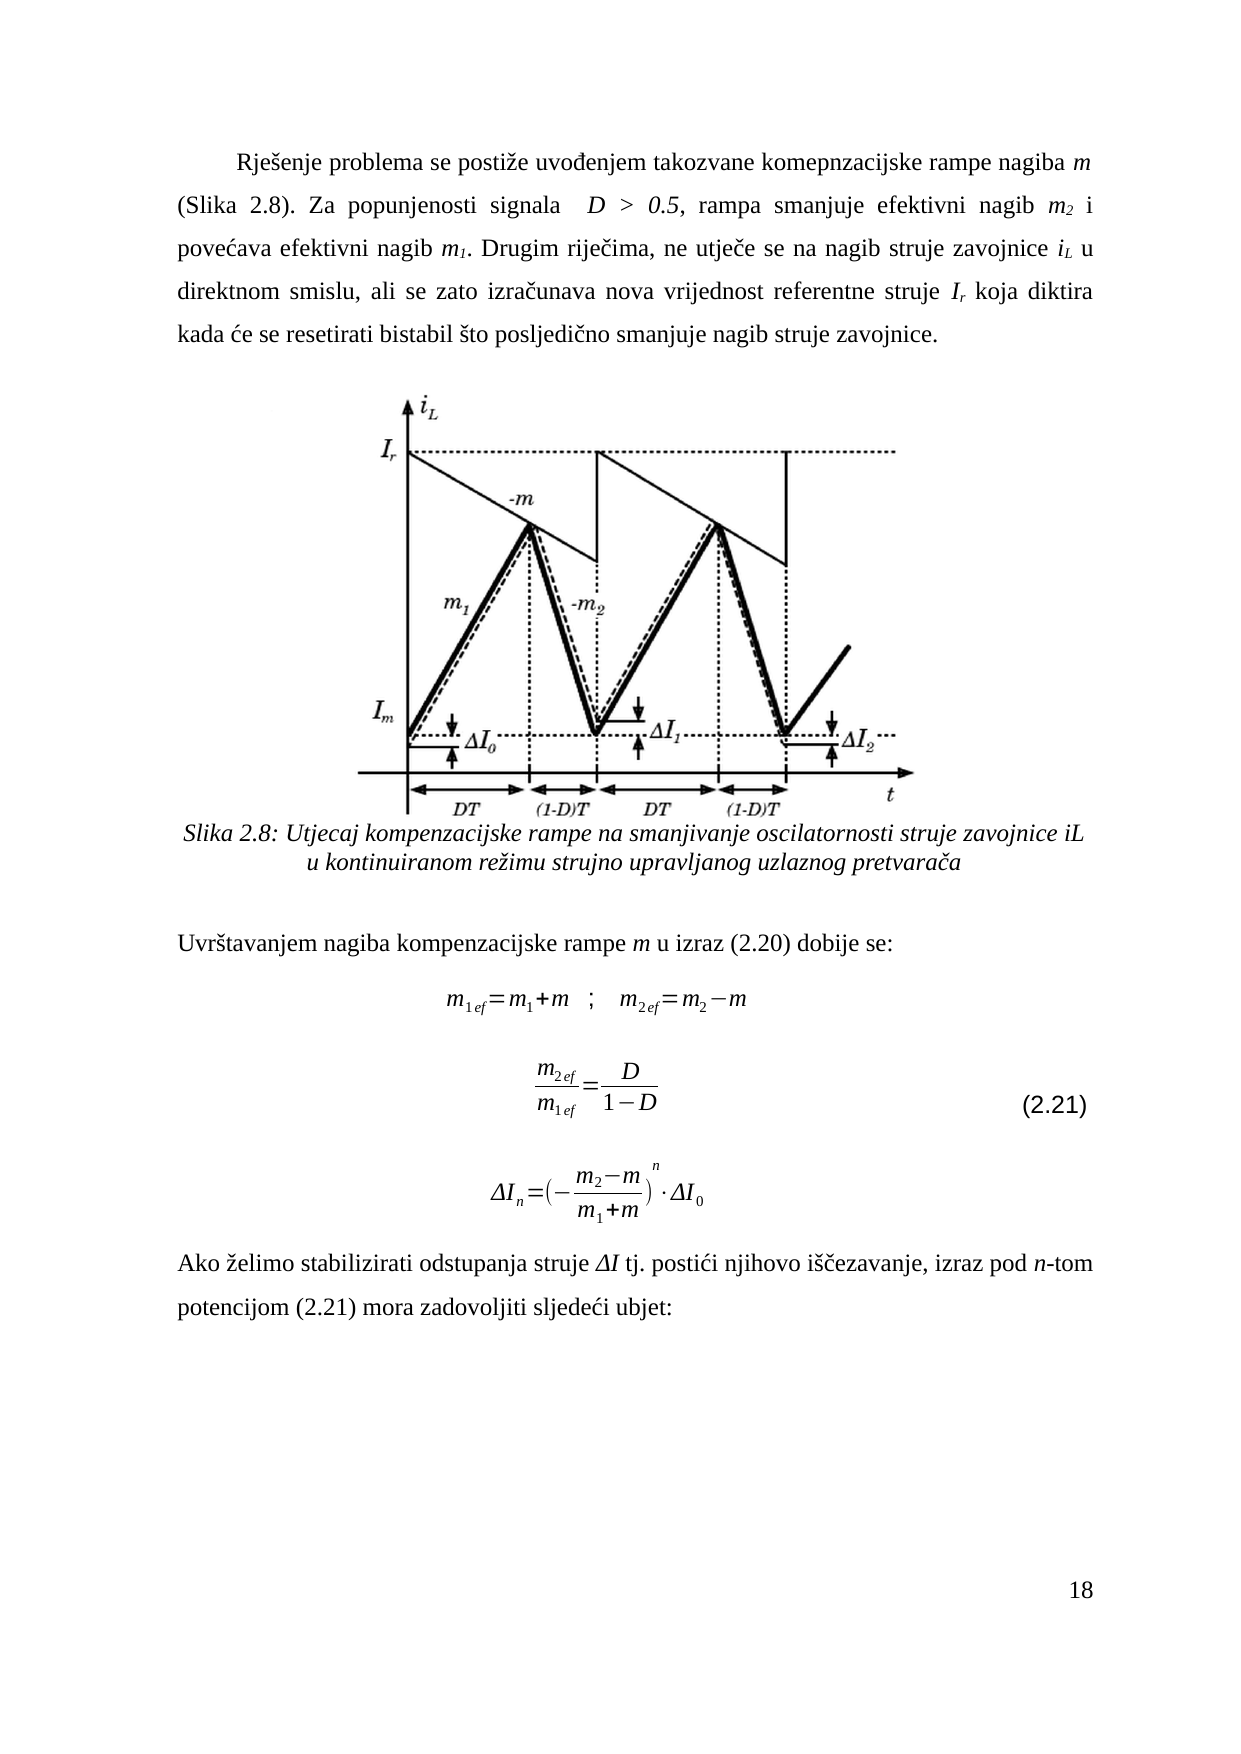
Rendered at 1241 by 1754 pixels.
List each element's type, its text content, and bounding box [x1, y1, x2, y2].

picture [257, 393, 1013, 818]
table_header ; [177, 978, 1016, 1237]
text Uvrštavanjem nagiba kompenzacijske rampe m u izraz (2.20) dobije se: [177, 928, 1093, 957]
text Rješenje problema se postiže uvođenjem takozvane komepnzacijske rampe nagiba m (Slika 2.8). Za popunjenosti signala D > 0.5, rampa smanjuje efektivni nagib m2 i povećava efektivni nagib m1. Drugim riječima, ne utječe se na nagib struje zavojnice iL u direktnom smislu, ali se zato izračunava nova vrijednost referentne struje Ir koja diktira kada će se resetirati bistabil što posljedično smanjuje nagib struje zavojnice. [177, 147, 1093, 348]
text Ako želimo stabilizirati odstupanja struje ΔI tj. postići njihovo iščezavanje, izraz pod n-tom potencijom (2.21) mora zadovoljiti sljedeći ubjet: [177, 1248, 1093, 1320]
table_header (2.21) [1016, 978, 1093, 1237]
text Slika 2.8: Utjecaj kompenzacijske rampe na smanjivanje oscilatornosti struje zavojnice iL u kontinuiranom režimu strujno upravljanog uzlaznog pretvarača [177, 818, 1093, 875]
